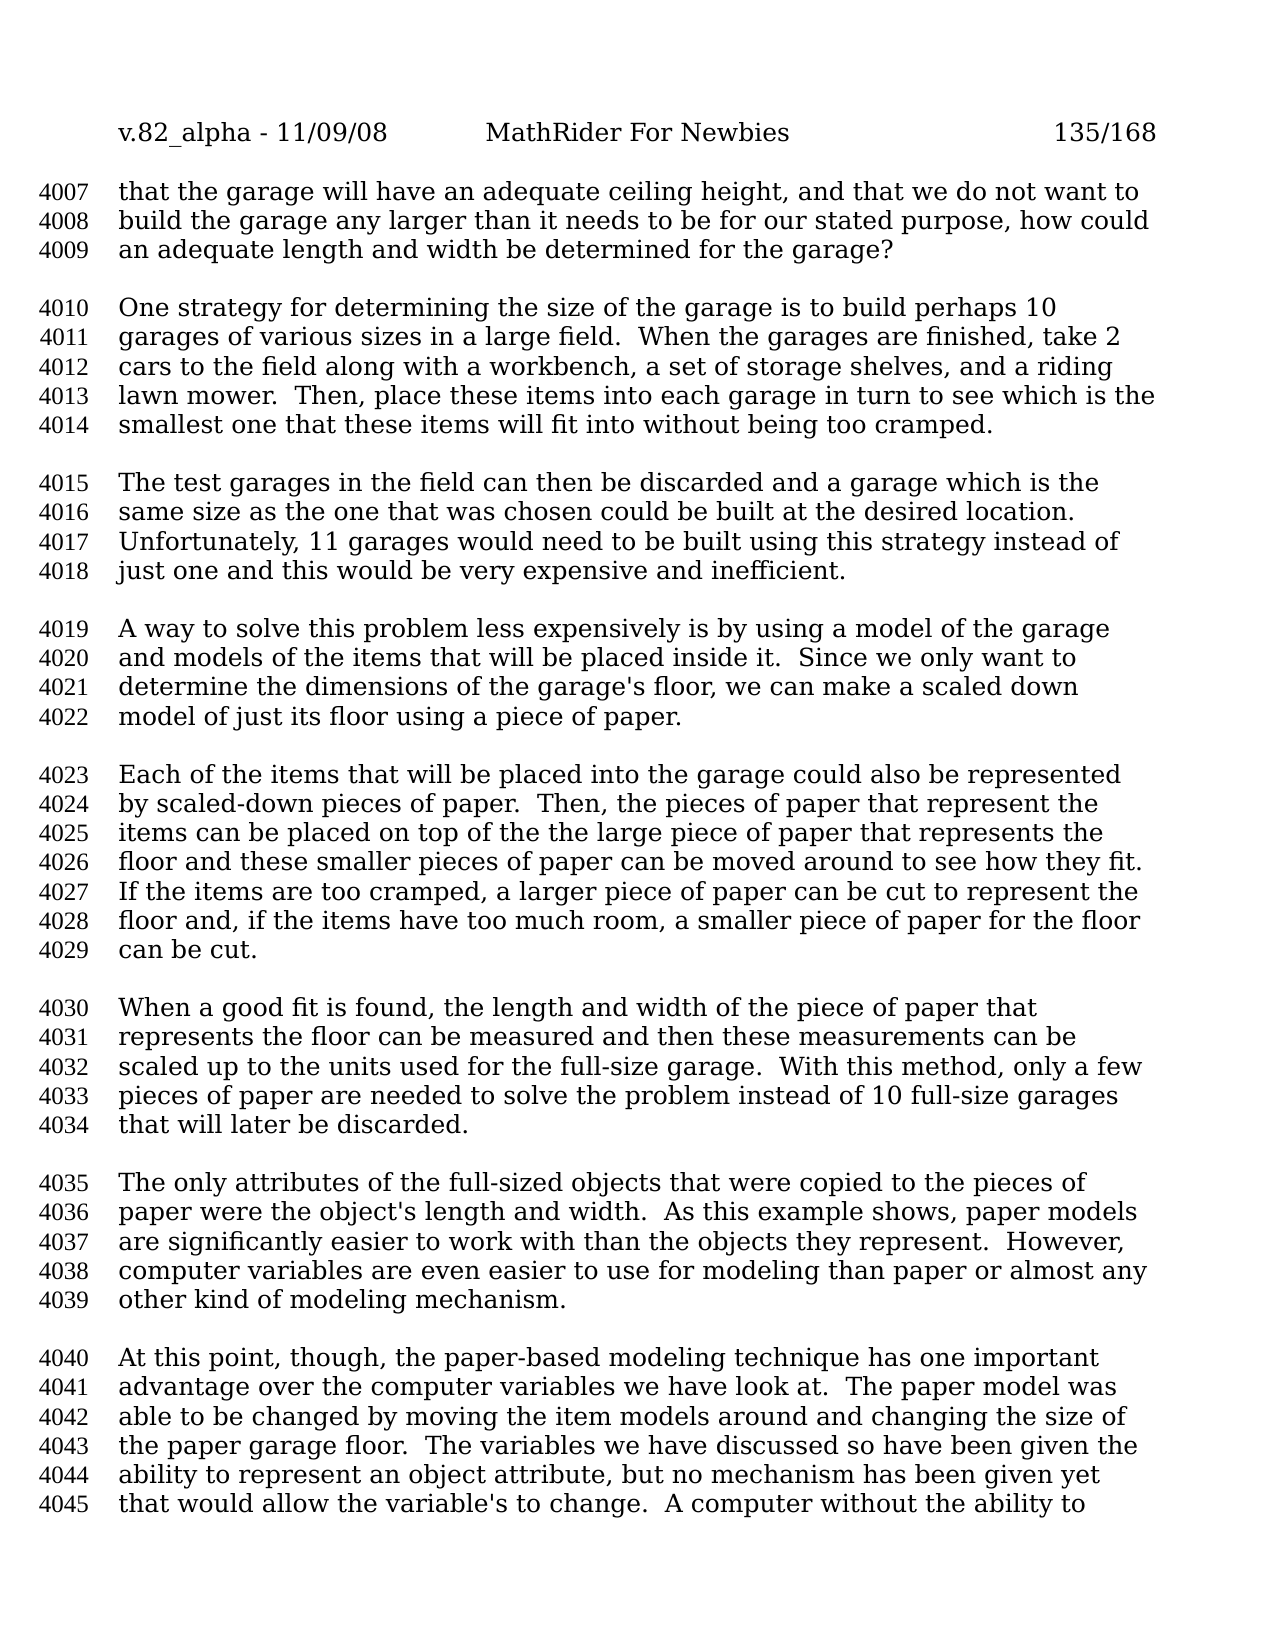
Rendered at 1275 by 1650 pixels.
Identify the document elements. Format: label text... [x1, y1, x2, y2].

text When a good fit is found, the length and width of the piece of paper that represents the floor can be measured and then these measurements can be scaled up to the units used for the full-size garage. With this method, only a few pieces of paper are needed to solve the problem instead of 10 full-size garages that will later be discarded. [118, 993, 1157, 1139]
text The only attributes of the full-sized objects that were copied to the pieces of paper were the object's length and width. As this example shows, paper models are significantly easier to work with than the objects they represent. However, computer variables are even easier to use for modeling than paper or almost any other kind of modeling mechanism. [118, 1168, 1157, 1314]
text that the garage will have an adequate ceiling height, and that we do not want to build the garage any larger than it needs to be for our stated purpose, how could an adequate length and width be determined for the garage? [118, 177, 1157, 264]
text A way to solve this problem less expensively is by using a model of the garage and models of the items that will be placed inside it. Since we only want to determine the dimensions of the garage's floor, we can make a scaled down model of just its floor using a piece of paper. [118, 614, 1157, 731]
text At this point, though, the paper-based modeling technique has one important advantage over the computer variables we have look at. The paper model was able to be changed by moving the item models around and changing the size of the paper garage floor. The variables we have discussed so have been given the ability to represent an object attribute, but no mechanism has been given yet that would allow the variable's to change. A computer without the ability to [118, 1343, 1157, 1518]
text The test garages in the field can then be discarded and a garage which is the same size as the one that was chosen could be built at the desired location. Unfortunately, 11 garages would need to be built using this strategy instead of just one and this would be very expensive and inefficient. [118, 468, 1157, 585]
text Each of the items that will be placed into the garage could also be represented by scaled-down pieces of paper. Then, the pieces of paper that represent the items can be placed on top of the the large piece of paper that represents the floor and these smaller pieces of paper can be moved around to see how they fit. If the items are too cramped, a larger piece of paper can be cut to represent the floor and, if the items have too much room, a smaller piece of paper for the floor can be cut. [118, 760, 1157, 964]
text One strategy for determining the size of the garage is to build perhaps 10 garages of various sizes in a large field. When the garages are finished, take 2 cars to the field along with a workbench, a set of storage shelves, and a riding lawn mower. Then, place these items into each garage in turn to see which is the smallest one that these items will fit into without being too cramped. [118, 293, 1157, 439]
